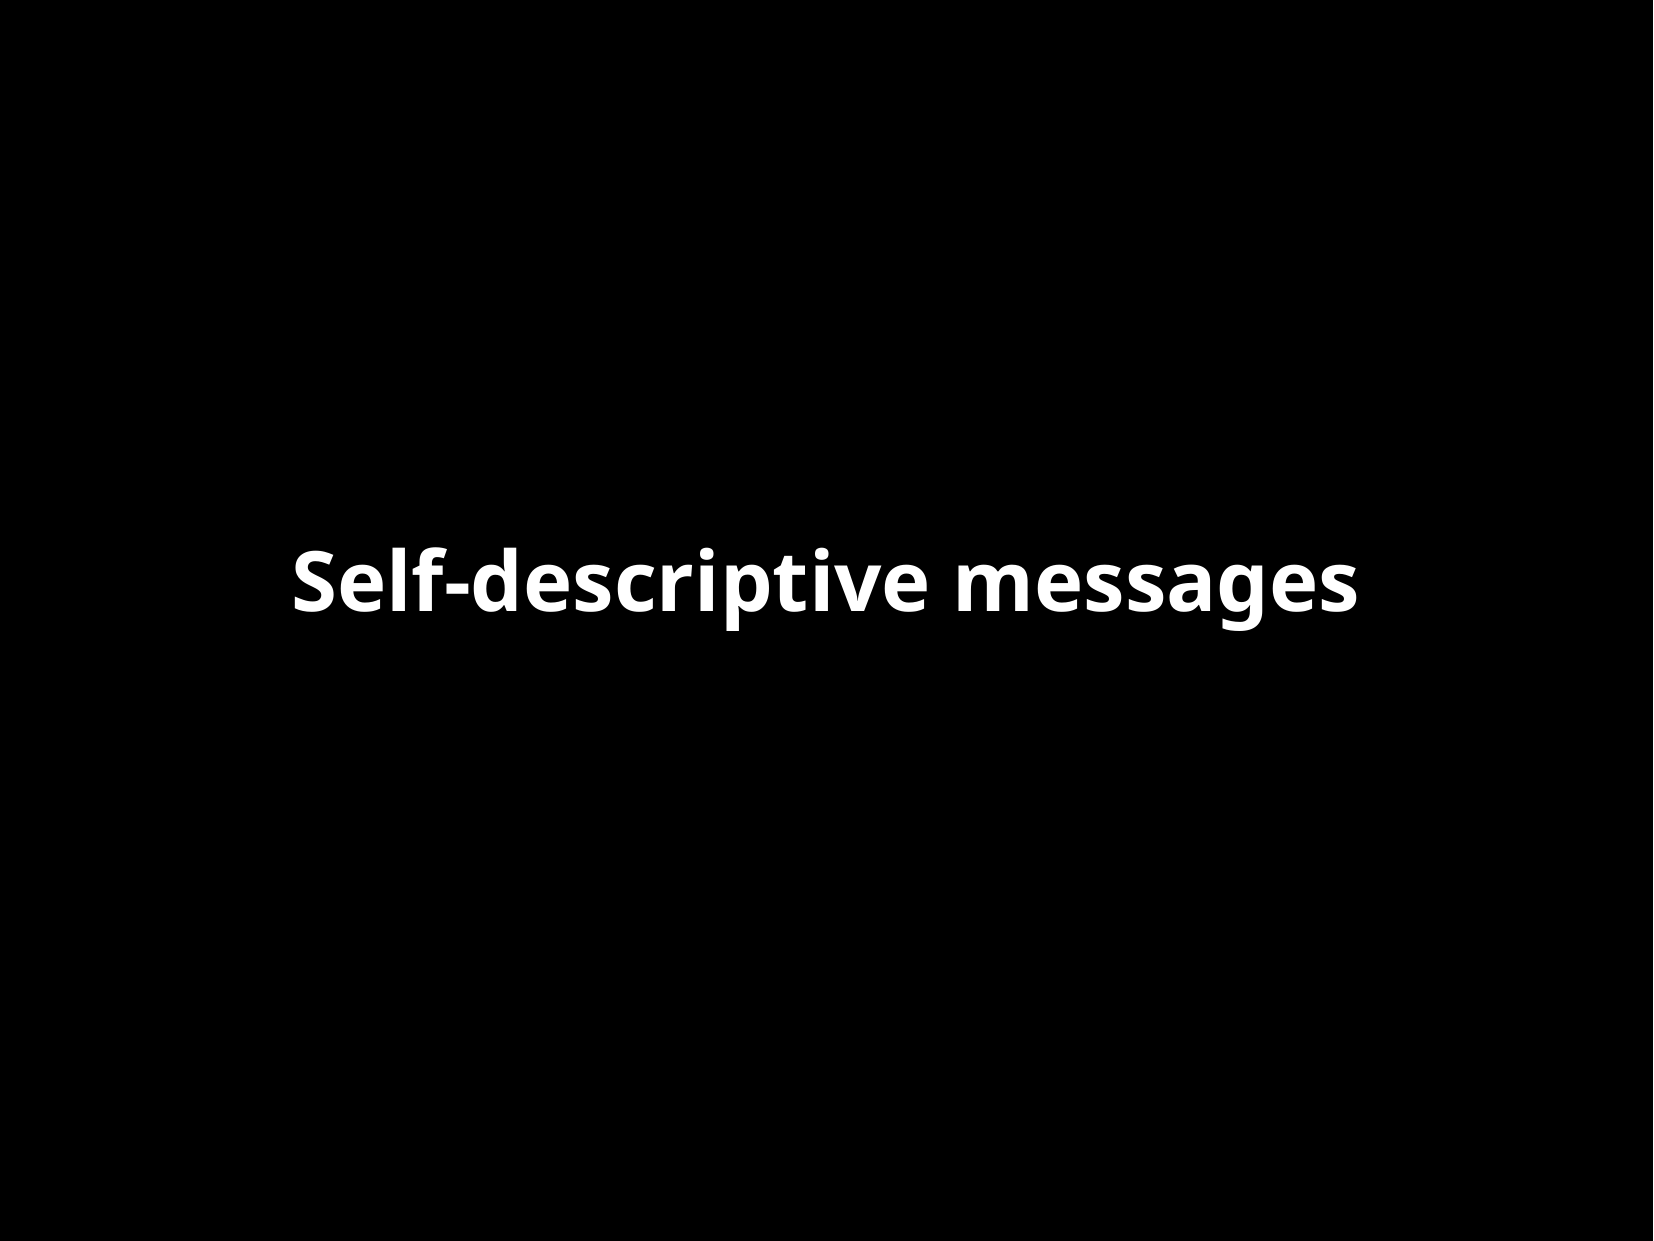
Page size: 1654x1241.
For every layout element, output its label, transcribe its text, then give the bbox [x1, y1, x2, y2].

subtitle Self-descriptive messages [82, 49, 1571, 1109]
